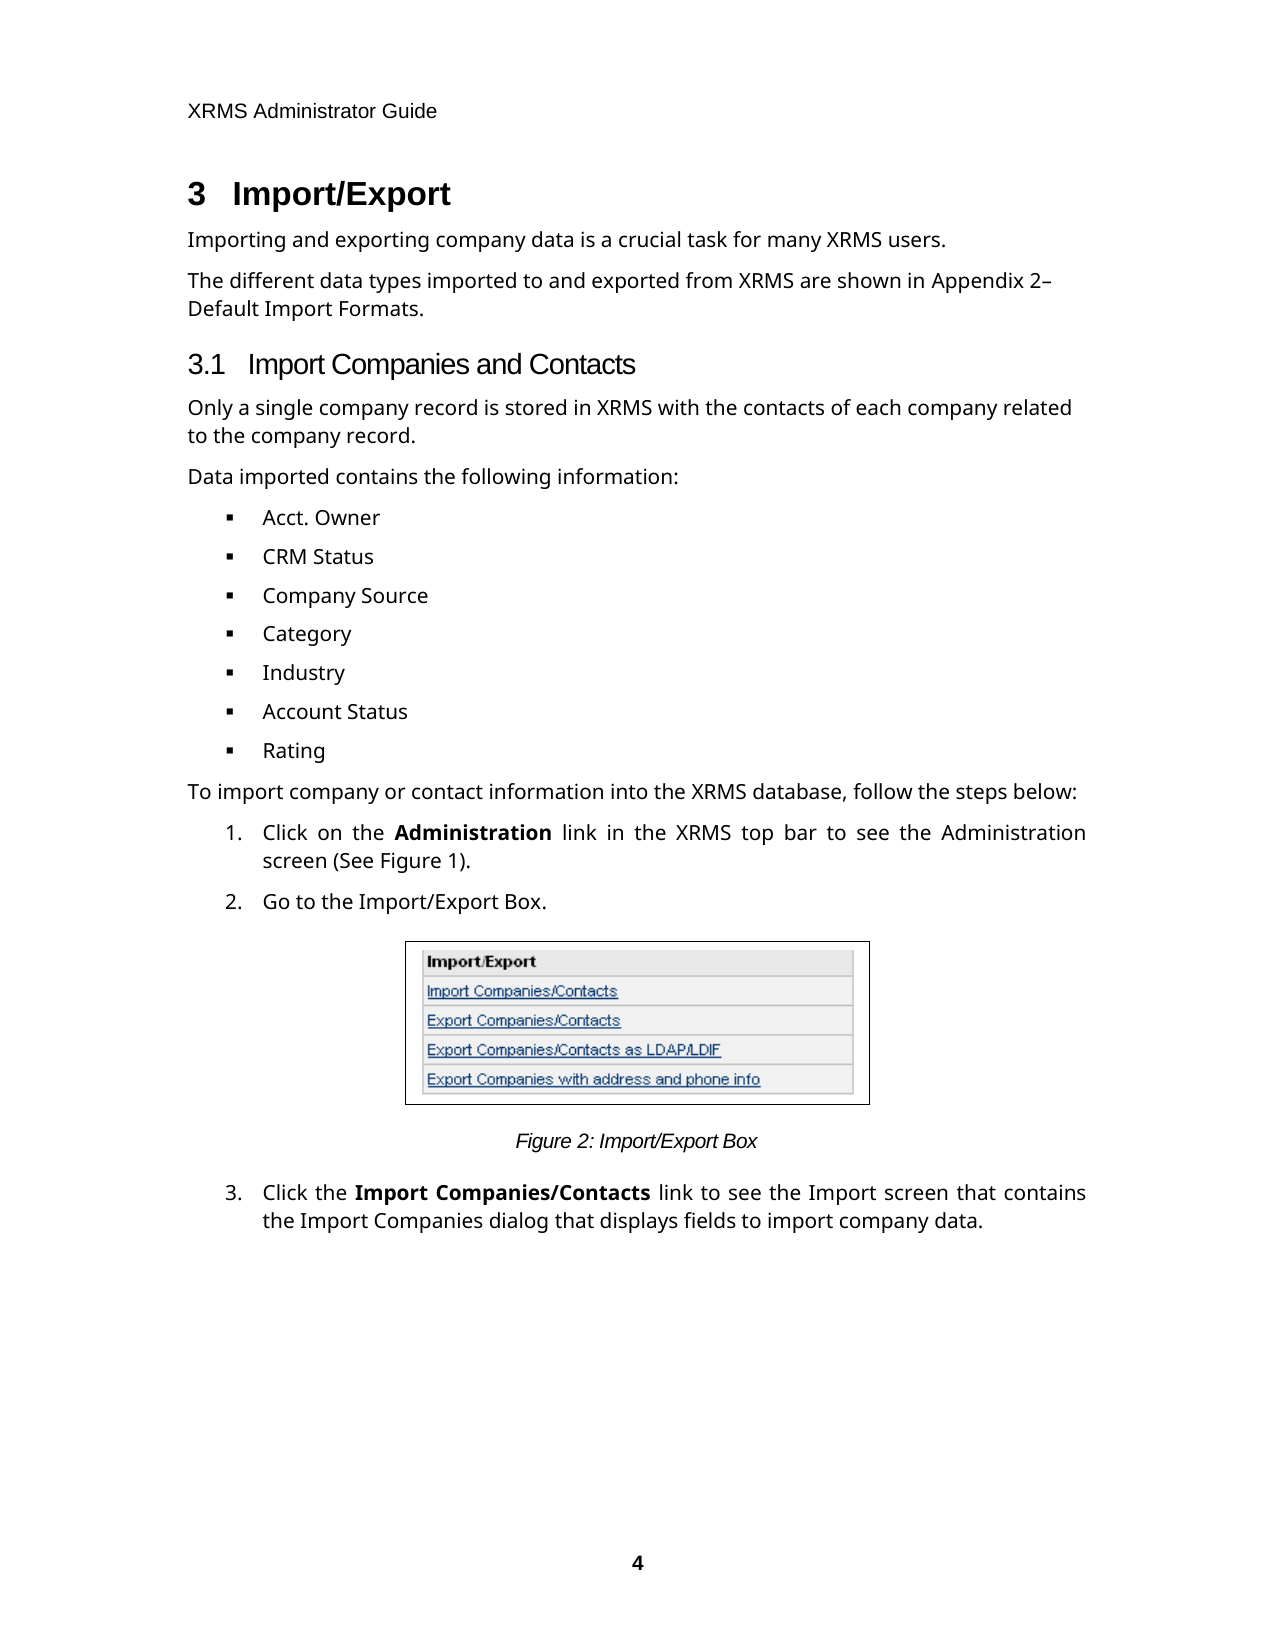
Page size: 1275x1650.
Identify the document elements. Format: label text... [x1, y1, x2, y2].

list Category [225, 619, 1087, 648]
text Figure 2: Import/Export Box [187, 1130, 1087, 1153]
list Rating [225, 736, 1087, 764]
list CRM Status [225, 542, 1087, 570]
text Importing and exporting company data is a crucial task for many XRMS users. [187, 225, 1087, 253]
list Click the Import Companies/Contacts link to see the Import screen that contains the Import Companies dialog that displays fields to import company data. [225, 1178, 1087, 1235]
list Industry [225, 658, 1087, 687]
list Company Source [225, 581, 1087, 609]
picture [421, 950, 854, 1096]
text The different data types imported to and exported from XRMS are shown in Appendix 2–Default Import Formats. [187, 266, 1087, 323]
list Acct. Owner [225, 503, 1087, 531]
list Click on the Administration link in the XRMS top bar to see the Administration screen (See Figure 1). [225, 818, 1087, 875]
text Only a single company record is stored in XRMS with the contacts of each company related to the company record. [187, 393, 1087, 449]
subtitle Import/Export [187, 175, 1087, 212]
list Go to the Import/Export Box. [225, 887, 1087, 916]
list Account Status [225, 697, 1087, 726]
text To import company or contact information into the XRMS database, follow the steps below: [187, 777, 1087, 806]
text Data imported contains the following information: [187, 462, 1087, 491]
subtitle Import Companies and Contacts [187, 348, 1087, 380]
